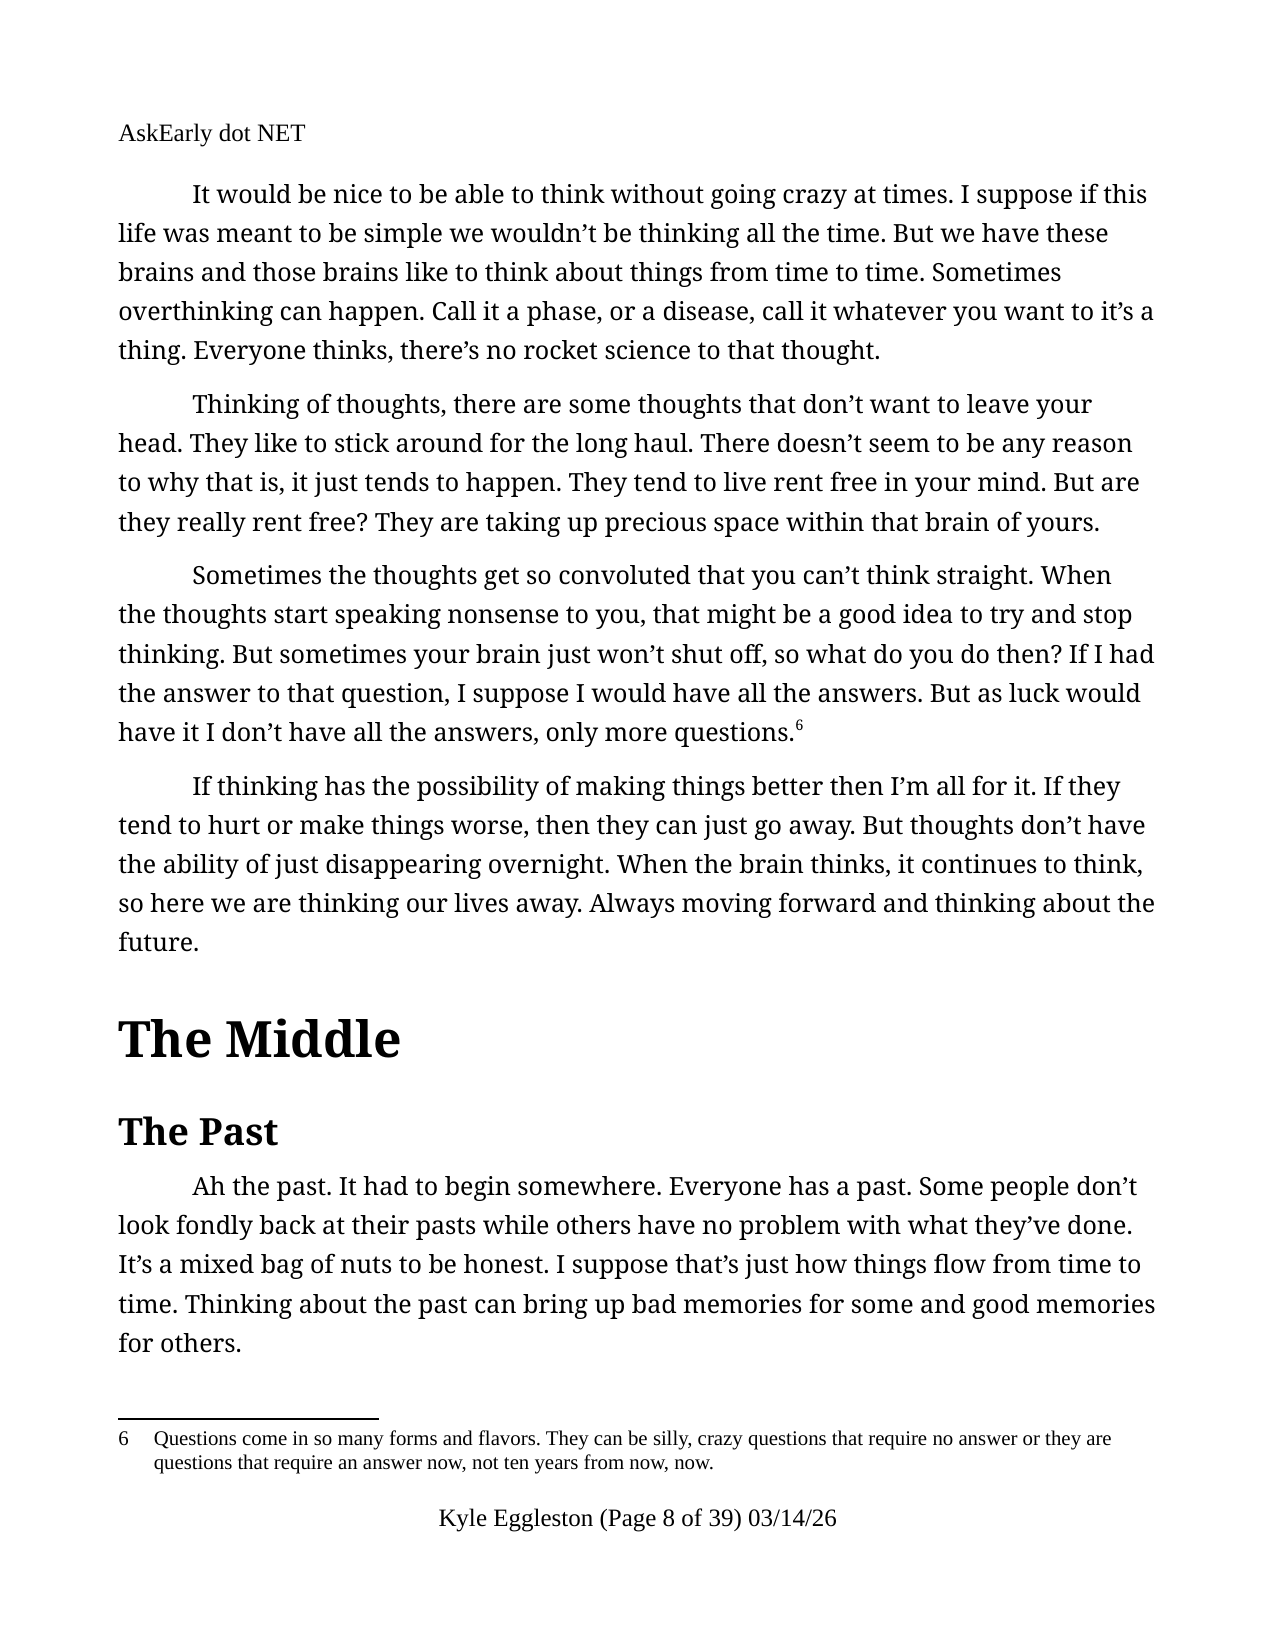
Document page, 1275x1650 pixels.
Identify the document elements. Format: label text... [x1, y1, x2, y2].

subtitle The Middle [118, 1004, 1157, 1072]
subtitle The Past [118, 1105, 1157, 1156]
text Thinking of thoughts, there are some thoughts that don’t want to leave your head. They like to stick around for the long haul. There doesn’t seem to be any reason to why that is, it just tends to happen. They tend to live rent free in your mind. But are they really rent free? They are taking up precious space within that brain of yours. [118, 387, 1157, 538]
text It would be nice to be able to think without going crazy at times. I suppose if this life was meant to be simple we wouldn’t be thinking all the time. But we have these brains and those brains like to think about things from time to time. Sometimes overthinking can happen. Call it a phase, or a disease, call it whatever you want to it’s a thing. Everyone thinks, there’s no rocket science to that thought. [118, 176, 1157, 367]
text If thinking has the possibility of making things better then I’m all for it. If they tend to hurt or make things worse, then they can just go away. But thoughts don’t have the ability of just disappearing overnight. When the brain thinks, it continues to think, so here we are thinking our lives away. Always moving forward and thinking about the future. [118, 768, 1157, 959]
text Sometimes the thoughts get so convoluted that you can’t think straight. When the thoughts start speaking nonsense to you, that might be a good idea to try and stop thinking. But sometimes your brain just won’t shut off, so what do you do then? If I had the answer to that question, I suppose I would have all the answers. But as luck would have it I don’t have all the answers, only more questions. [118, 558, 1157, 749]
text Ah the past. It had to begin somewhere. Everyone has a past. Some people don’t look fondly back at their pasts while others have no problem with what they’ve done. It’s a mixed bag of nuts to be honest. I suppose that’s just how things flow from time to time. Thinking about the past can bring up bad memories for some and good memories for others. [118, 1169, 1157, 1359]
text Questions come in so many forms and flavors. They can be silly, crazy questions that require no answer or they are questions that require an answer now, not ten years from now, now. [118, 1426, 1157, 1474]
